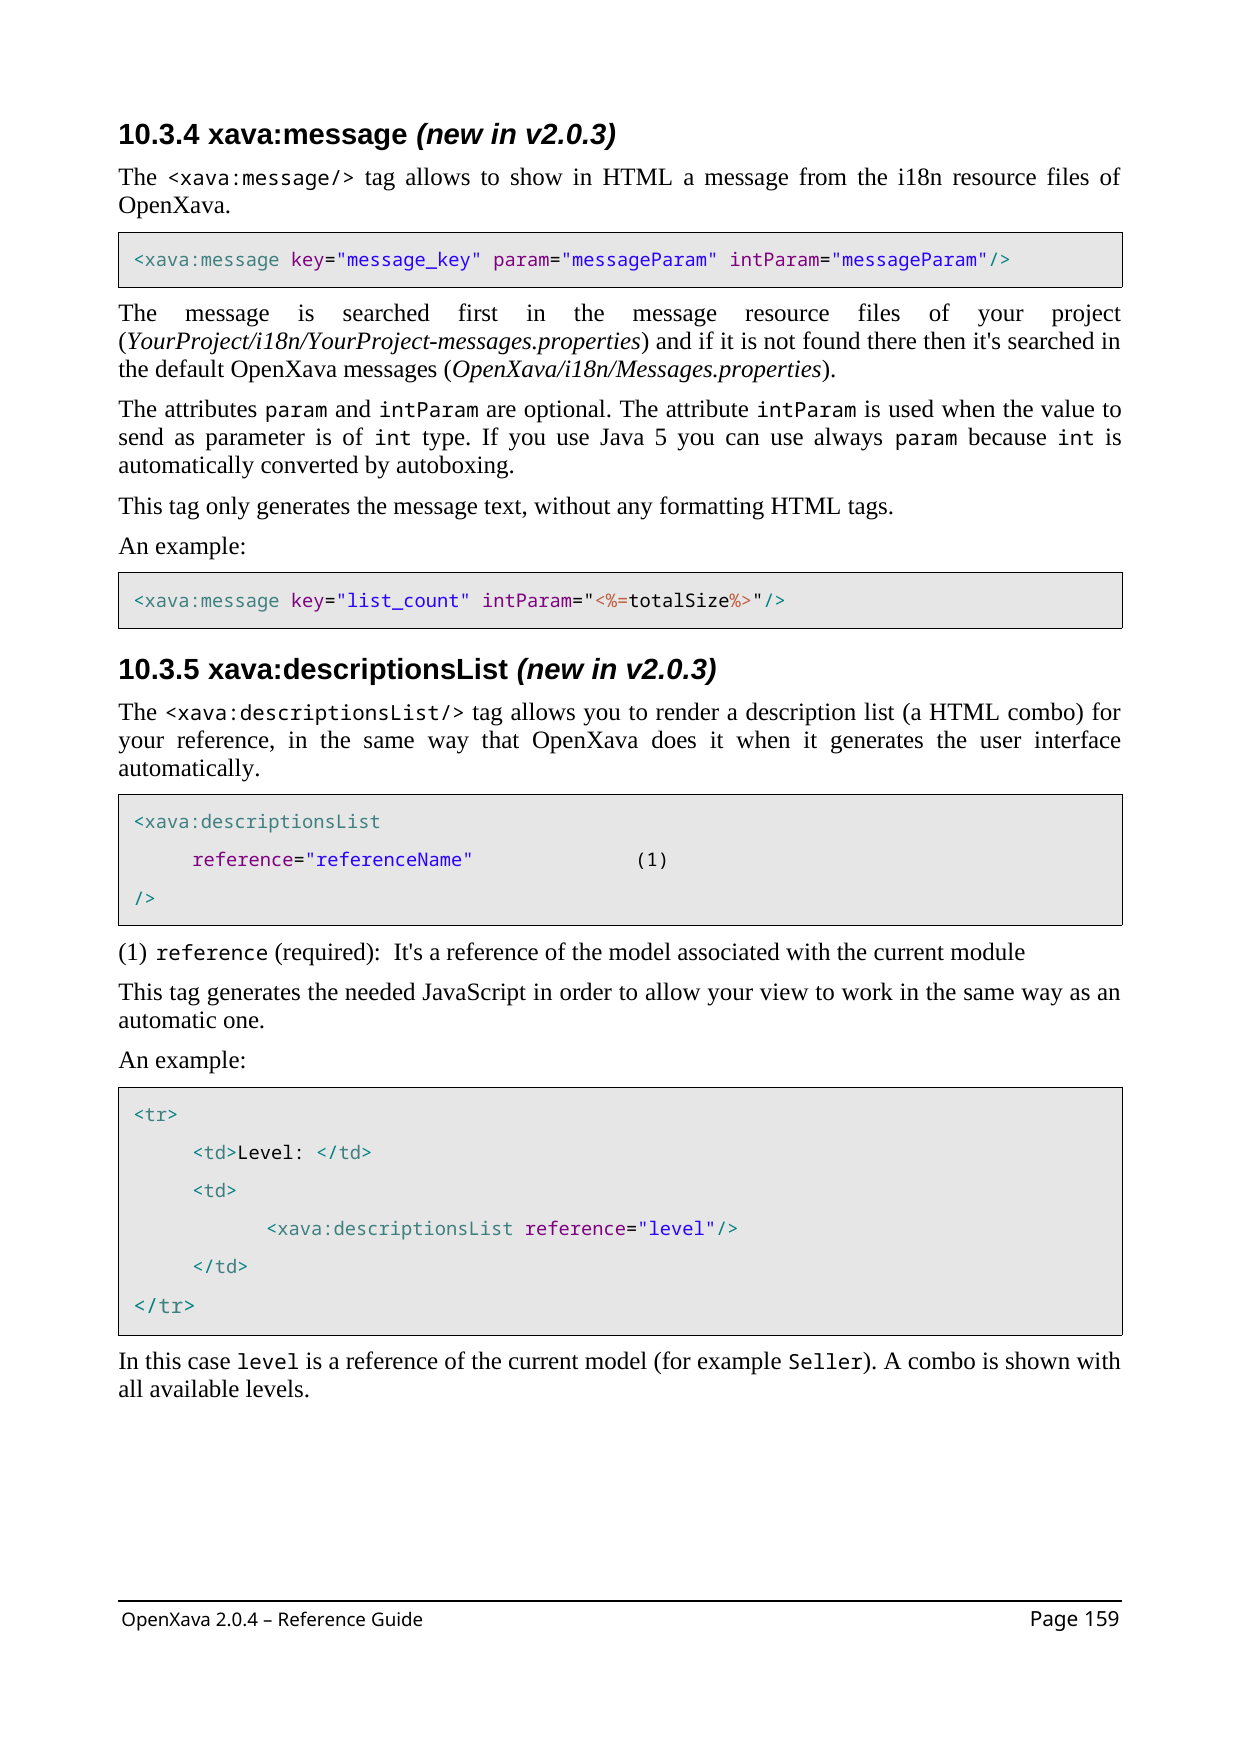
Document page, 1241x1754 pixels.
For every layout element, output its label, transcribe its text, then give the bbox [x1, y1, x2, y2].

text <xava:message key="message_key" param="messageParam" intParam="messageParam"/> [119, 233, 1122, 287]
text <xava:descriptionsList reference="level"/> [119, 1201, 1122, 1239]
text In this case level is a reference of the current model (for example Seller). A combo is shown with all available levels. [118, 1347, 1122, 1403]
text An example: [118, 1046, 1122, 1074]
text </tr> [119, 1277, 1122, 1335]
subtitle xava:descriptionsList (new in v2.0.3) [118, 653, 1122, 685]
subtitle xava:message (new in v2.0.3) [118, 118, 1122, 151]
text /> [119, 870, 1122, 925]
text The <xava:message/> tag allows to show in HTML a message from the i18n resource files of OpenXava. [118, 163, 1122, 219]
text This tag only generates the message text, without any formatting HTML tags. [118, 492, 1122, 519]
text An example: [118, 532, 1122, 560]
text The attributes param and intParam are optional. The attribute intParam is used when the value to send as parameter is of int type. If you use Java 5 you can use always param because int is automatically converted by autoboxing. [118, 395, 1122, 479]
text </td> [119, 1239, 1122, 1277]
text <tr> [119, 1088, 1122, 1125]
text reference="referenceName" (1) [119, 832, 1122, 870]
text This tag generates the needed JavaScript in order to allow your view to work in the same way as an automatic one. [118, 978, 1122, 1034]
text <xava:descriptionsList [119, 795, 1122, 832]
text <xava:message key="list_count" intParam="<%=totalSize%>"/> [119, 573, 1122, 628]
text <td>Level: </td> [119, 1125, 1122, 1163]
text <td> [119, 1163, 1122, 1201]
list reference (required): It's a reference of the model associated with the current module [118, 938, 1122, 966]
text The message is searched first in the message resource files of your project (YourProject/i18n/YourProject-messages.properties) and if it is not found there then it's searched in the default OpenXava messages (OpenXava/i18n/Messages.properties). [118, 299, 1122, 383]
text The <xava:descriptionsList/> tag allows you to render a description list (a HTML combo) for your reference, in the same way that OpenXava does it when it generates the user interface automatically. [118, 698, 1122, 781]
